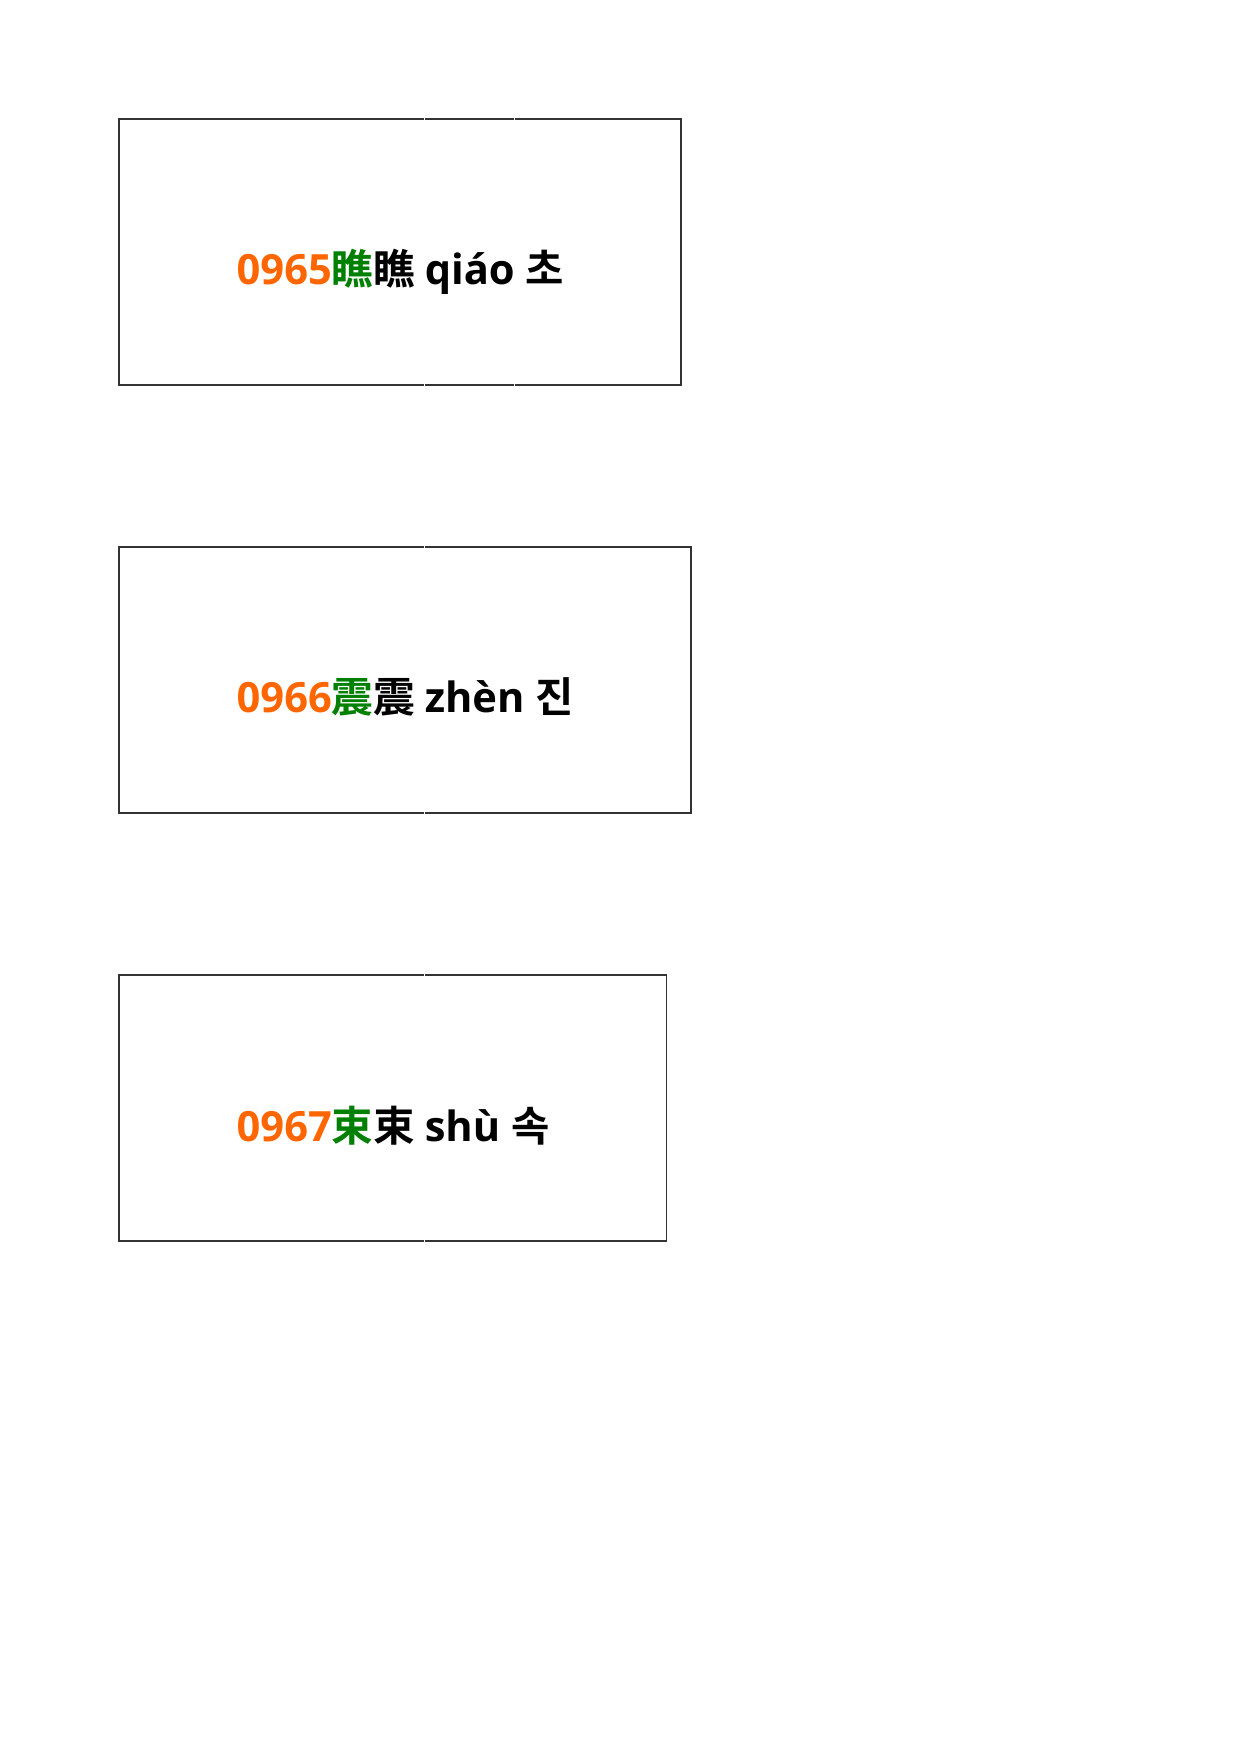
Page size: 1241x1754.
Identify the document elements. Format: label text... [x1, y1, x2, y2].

text 0965瞧瞧 qiáo 초 [120, 119, 680, 385]
text [692, 546, 1122, 814]
text 0967束束 shù 속 [120, 975, 666, 1241]
text 0966震震 zhèn 진 [120, 547, 690, 813]
text [667, 974, 1122, 1242]
text [682, 118, 1122, 386]
